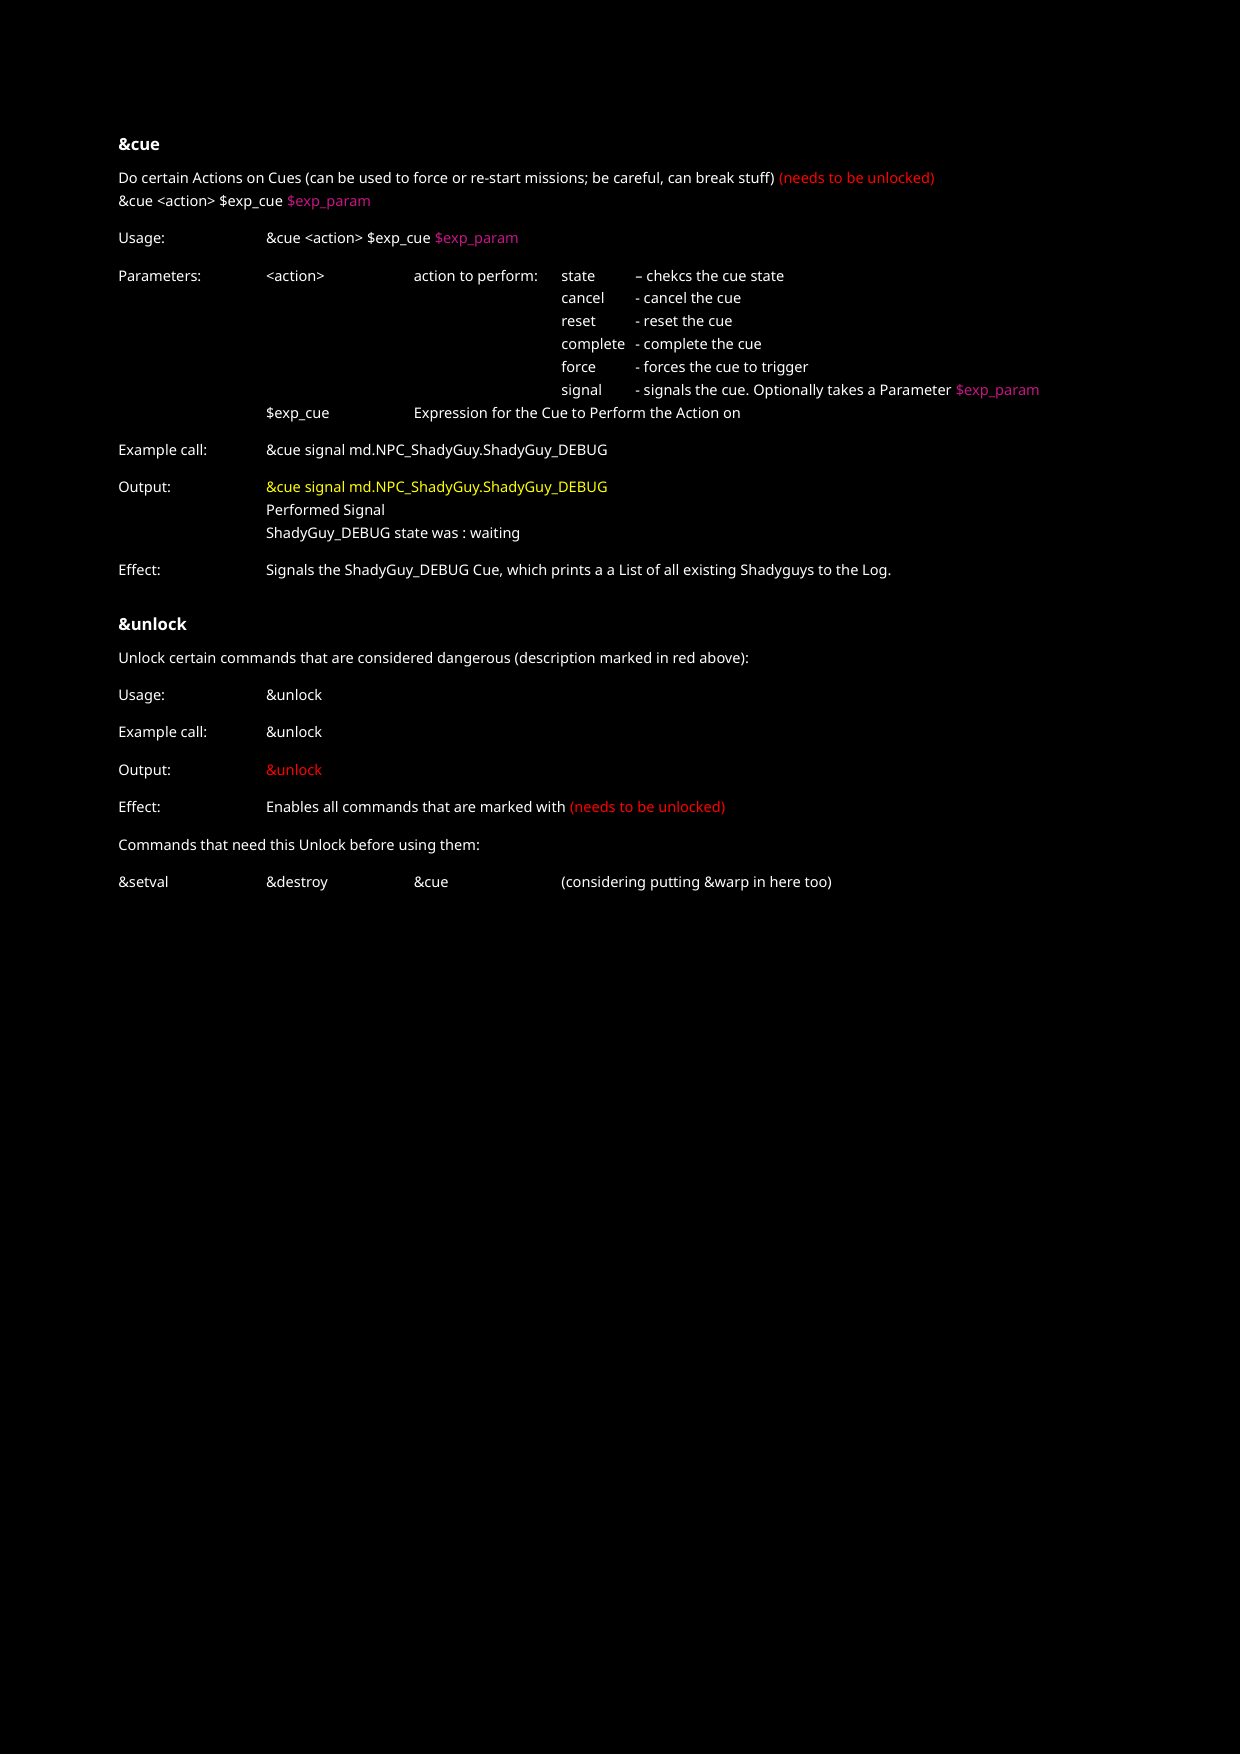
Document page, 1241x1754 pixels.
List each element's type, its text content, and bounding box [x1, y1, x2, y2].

text Effect: Signals the ShadyGuy_DEBUG Cue, which prints a a List of all existing Shadyguys to the Log. [118, 560, 1122, 580]
text Usage: &cue <action> $exp_cue $exp_param [118, 228, 1122, 248]
text Usage: &unlock [118, 685, 1122, 705]
subtitle &unlock [118, 612, 1122, 635]
text Unlock certain commands that are considered dangerous (description marked in red above): [118, 647, 1122, 667]
text Commands that need this Unlock before using them: [118, 834, 1122, 854]
text Output: &cue signal md.NPC_ShadyGuy.ShadyGuy_DEBUG Performed Signal ShadyGuy_DEBUG state was : waiting [118, 477, 1122, 543]
text Parameters: <action> action to perform: state – chekcs the cue state cancel - cancel the cue reset - reset the cue complete - complete the cue force - forces the cue to trigger signal - signals the cue. Optionally takes a Parameter $exp_param $exp_cue Expression for the Cue to Perform the Action on [118, 266, 1122, 422]
text Output: &unlock [118, 759, 1122, 779]
subtitle &cue [118, 133, 1122, 155]
text Example call: &unlock [118, 722, 1122, 742]
text &setval &destroy &cue (considering putting &warp in here too) [118, 872, 1122, 892]
text Do certain Actions on Cues (can be used to force or re-start missions; be careful, can break stuff) (needs to be unlocked) &cue <action> $exp_cue $exp_param [118, 168, 1122, 211]
text Example call: &cue signal md.NPC_ShadyGuy.ShadyGuy_DEBUG [118, 440, 1122, 460]
text Effect: Enables all commands that are marked with (needs to be unlocked) [118, 797, 1122, 817]
